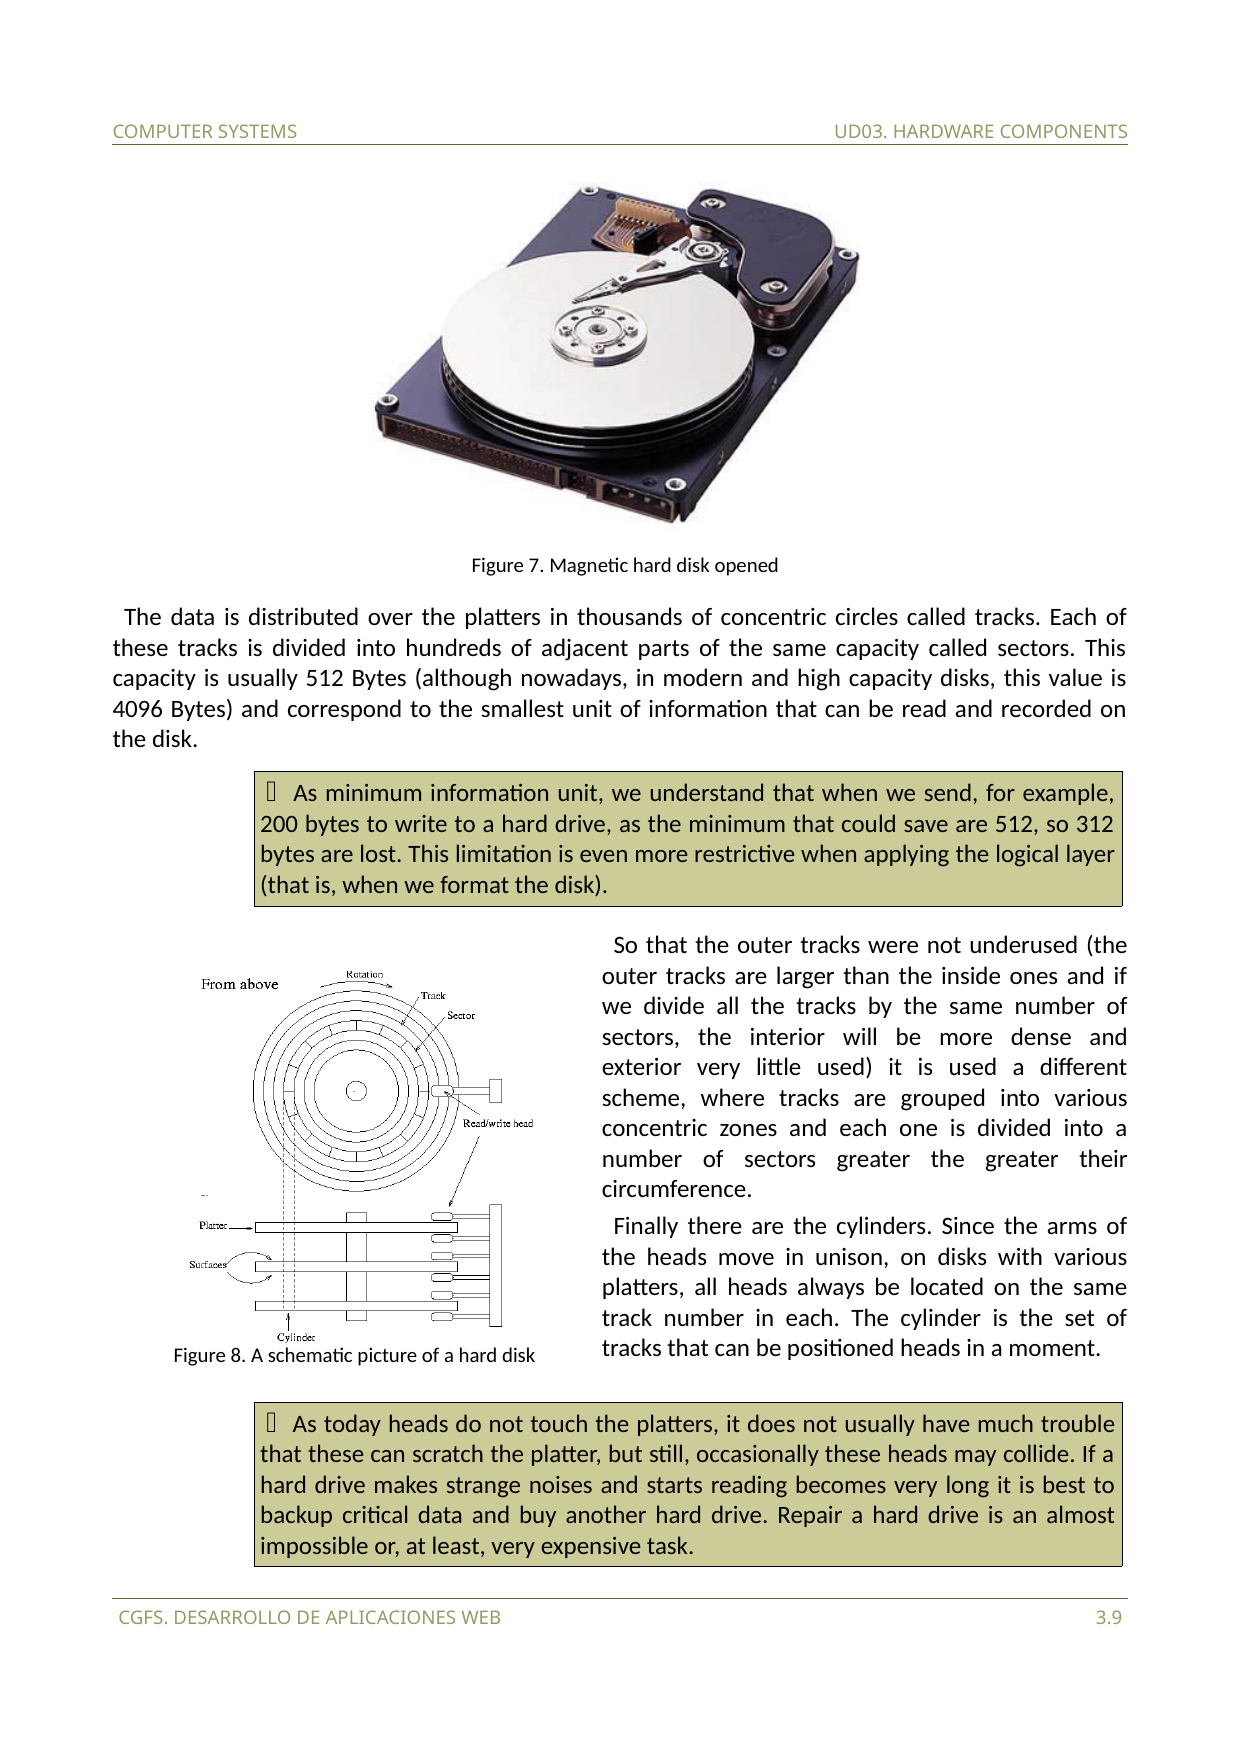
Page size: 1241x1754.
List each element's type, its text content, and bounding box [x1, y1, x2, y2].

text  As today heads do not touch the platters, it does not usually have much trouble that these can scratch the platter, but still, occasionally these heads may collide. If a hard drive makes strange noises and starts reading becomes very long it is best to backup critical data and buy another hard drive. Repair a hard drive is an almost impossible or, at least, very expensive task. [255, 1403, 1122, 1566]
picture [369, 177, 870, 553]
text The data is distributed over the platters in thousands of concentric circles called tracks. Each of these tracks is divided into hundreds of adjacent parts of the same capacity called sectors. This capacity is usually 512 Bytes (although nowadays, in modern and high capacity disks, this value is 4096 Bytes) and correspond to the smallest unit of information that can be read and recorded on the disk. [112, 553, 1128, 754]
text  As minimum information unit, we understand that when we send, for example, 200 bytes to write to a hard drive, as the minimum that could save are 512, so 312 bytes are lost. This limitation is even more restrictive when applying the logical layer (that is, when we format the disk). [255, 772, 1122, 906]
text Finally there are the cylinders. Since the arms of the heads move in unison, on disks with various platters, all heads always be located on the same track number in each. The cylinder is the set of tracks that can be positioned heads in a moment. [578, 1211, 1128, 1363]
text Figure 7. Magnetic hard disk opened [369, 553, 869, 577]
picture [189, 971, 537, 1343]
text Figure 8. A schematic picture of a hard disk [119, 953, 578, 1368]
text So that the outer tracks were not underused (the outer tracks are larger than the inside ones and if we divide all the tracks by the same number of sectors, the interior will be more dense and exterior very little used) it is used a different scheme, where tracks are grouped into various concentric zones and each one is divided into a number of sectors greater the greater their circumference. [112, 929, 1128, 1204]
